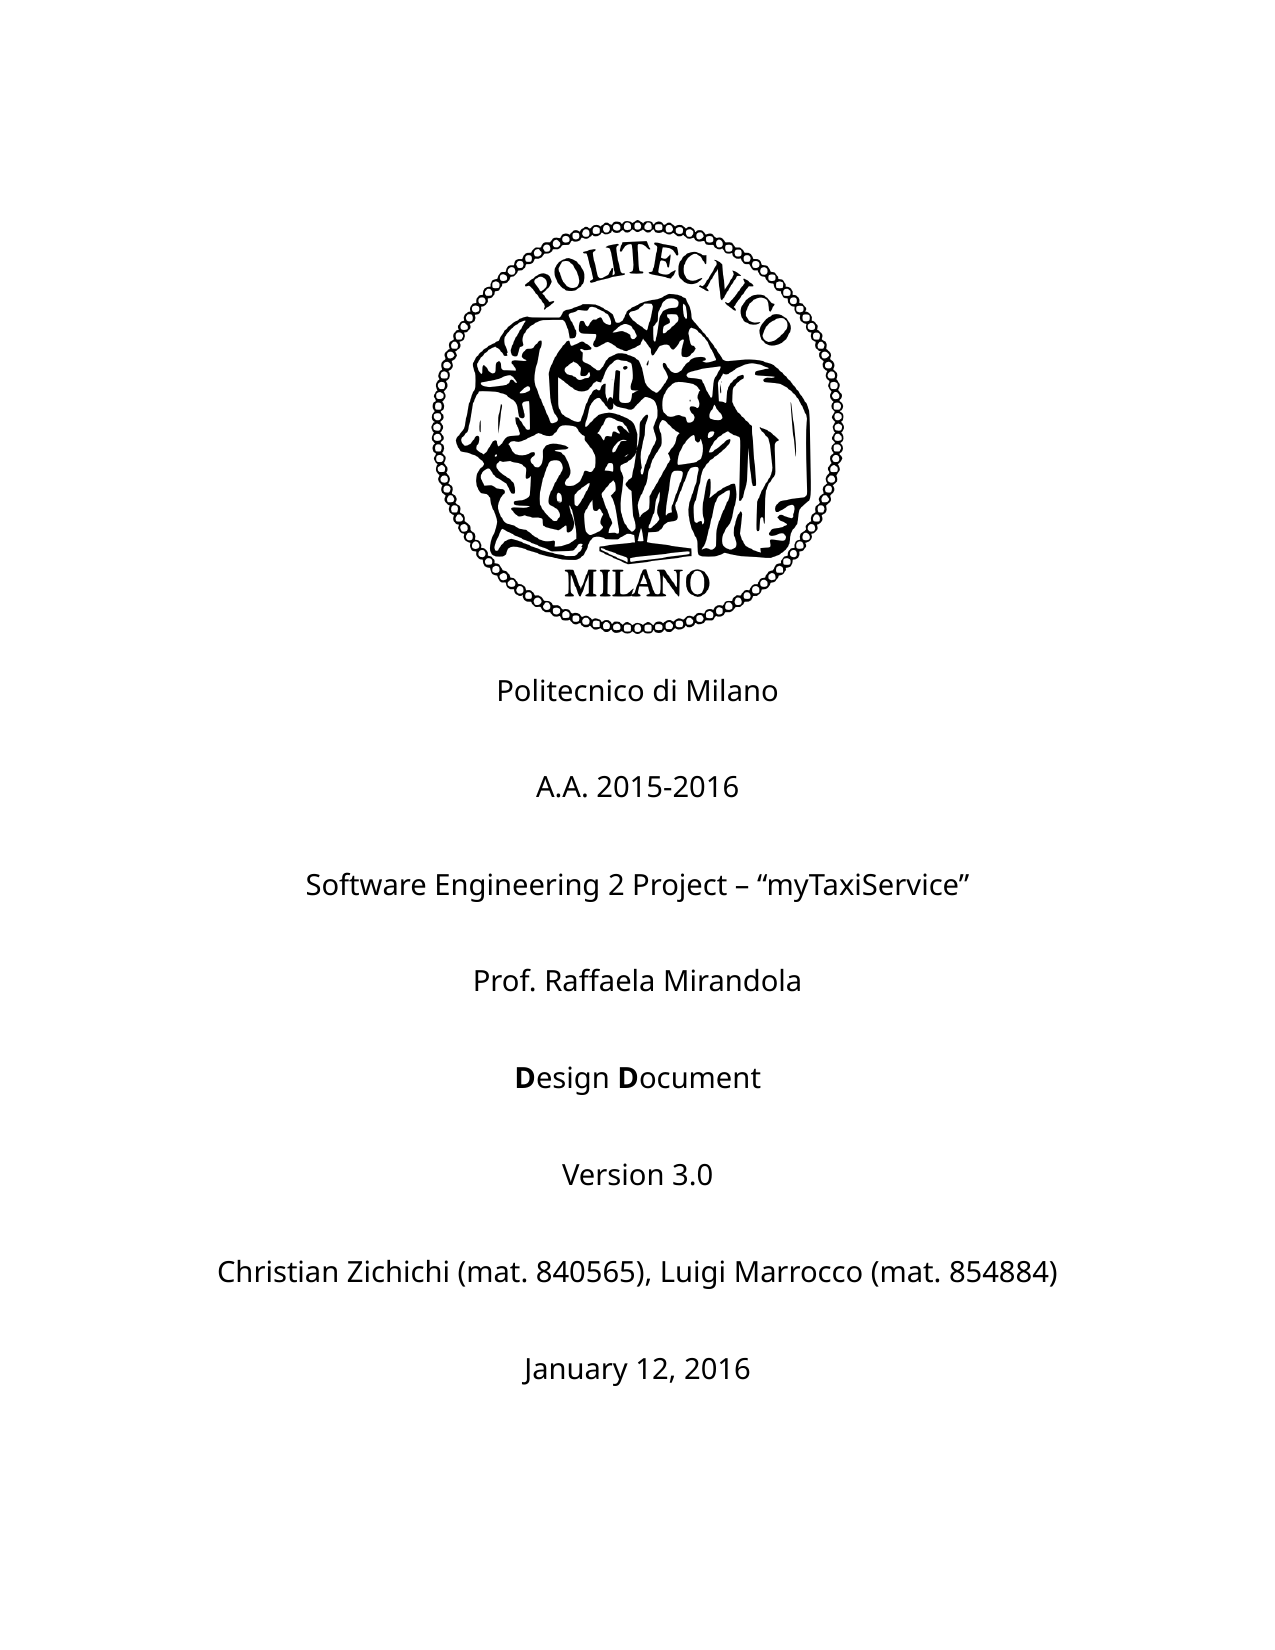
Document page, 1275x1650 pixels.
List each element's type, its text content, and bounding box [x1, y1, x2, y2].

text Version 3.0 [118, 1155, 1157, 1194]
text Christian Zichichi (mat. 840565), Luigi Marrocco (mat. 854884) [118, 1252, 1157, 1291]
text Prof. Raffaela Mirandola [118, 961, 1157, 1000]
text Politecnico di Milano [118, 634, 1157, 709]
picture [431, 220, 844, 634]
text Design Document [118, 1058, 1157, 1097]
text A.A. 2015-2016 [118, 767, 1157, 806]
text Software Engineering 2 Project – “myTaxiService” [118, 864, 1157, 903]
text January 12, 2016 [118, 1349, 1157, 1388]
